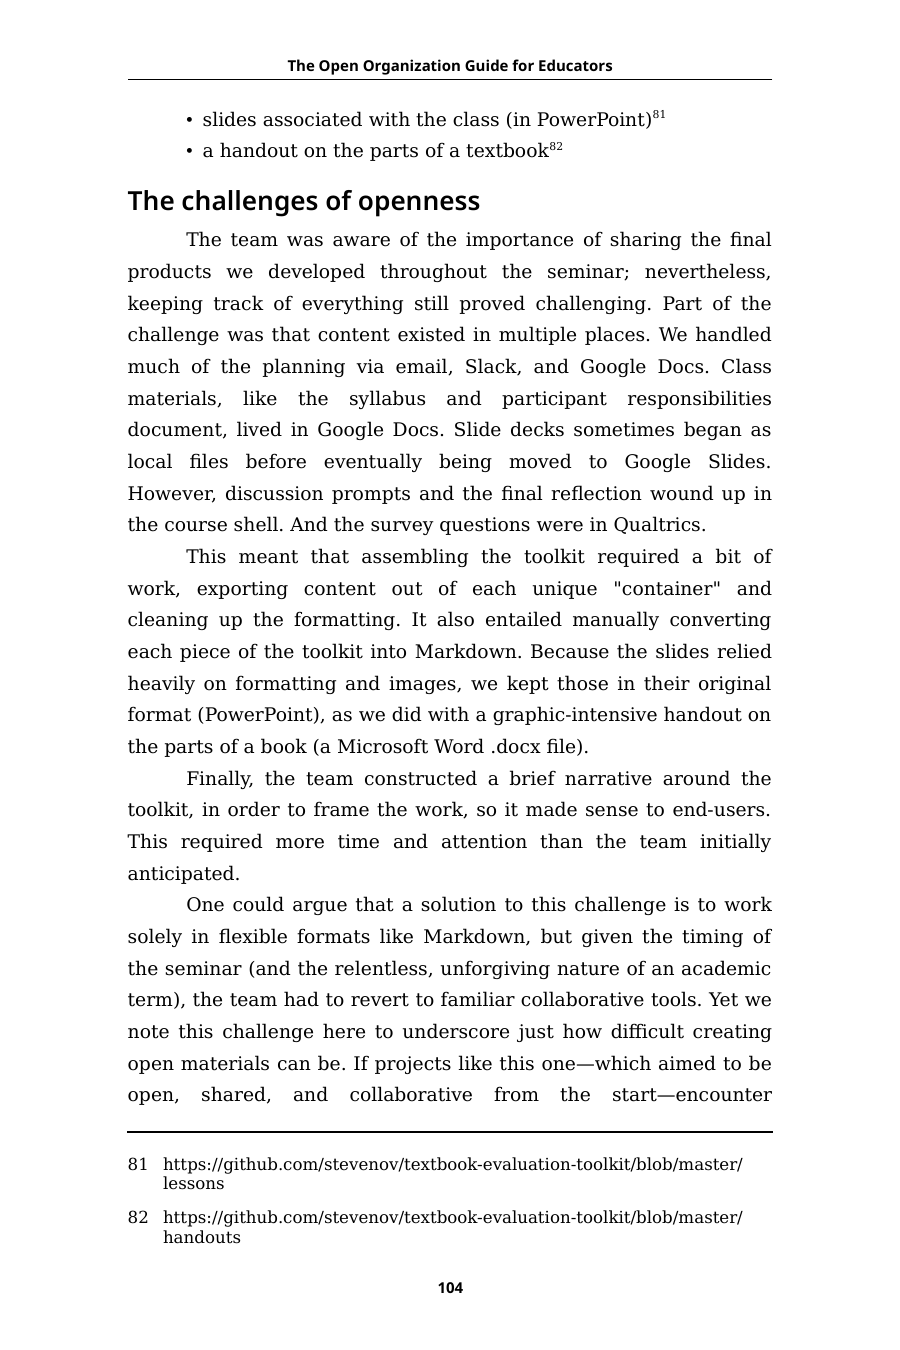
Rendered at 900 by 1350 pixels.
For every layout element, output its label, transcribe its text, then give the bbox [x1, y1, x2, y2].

text The team was aware of the importance of sharing the final products we developed throughout the seminar; nevertheless, keeping track of everything still proved challenging. Part of the challenge was that content existed in multiple places. We handled much of the planning via email, Slack, and Google Docs. Class materials, like the syllabus and participant responsibilities document, lived in Google Docs. Slide decks sometimes began as local files before eventually being moved to Google Slides. However, discussion prompts and the final reflection wound up in the course shell. And the survey questions were in Qualtrics. [127, 229, 772, 536]
subtitle The challenges of openness [127, 187, 772, 217]
list slides associated with the class (in PowerPoint) [186, 109, 772, 131]
list a handout on the parts of a textbook [186, 140, 772, 162]
list https://github.com/stevenov/textbook-evaluation-toolkit/blob/master/handouts [127, 1208, 772, 1247]
list https://github.com/stevenov/textbook-evaluation-toolkit/blob/master/lessons [127, 1154, 772, 1193]
text One could argue that a solution to this challenge is to work solely in flexible formats like Markdown, but given the timing of the seminar (and the relentless, unforgiving nature of an academic term), the team had to revert to familiar collaborative tools. Yet we note this challenge here to underscore just how difficult creating open materials can be. If projects like this one—which aimed to be open, shared, and collaborative from the start—encounter [127, 894, 772, 1106]
text This meant that assembling the toolkit required a bit of work, exporting content out of each unique "container" and cleaning up the formatting. It also entailed manually converting each piece of the toolkit into Markdown. Because the slides relied heavily on formatting and images, we kept those in their original format (PowerPoint), as we did with a graphic-intensive handout on the parts of a book (a Microsoft Word .docx file). [127, 546, 772, 758]
text Finally, the team constructed a brief narrative around the toolkit, in order to frame the work, so it made sense to end-users. This required more time and attention than the team initially anticipated. [127, 768, 772, 885]
